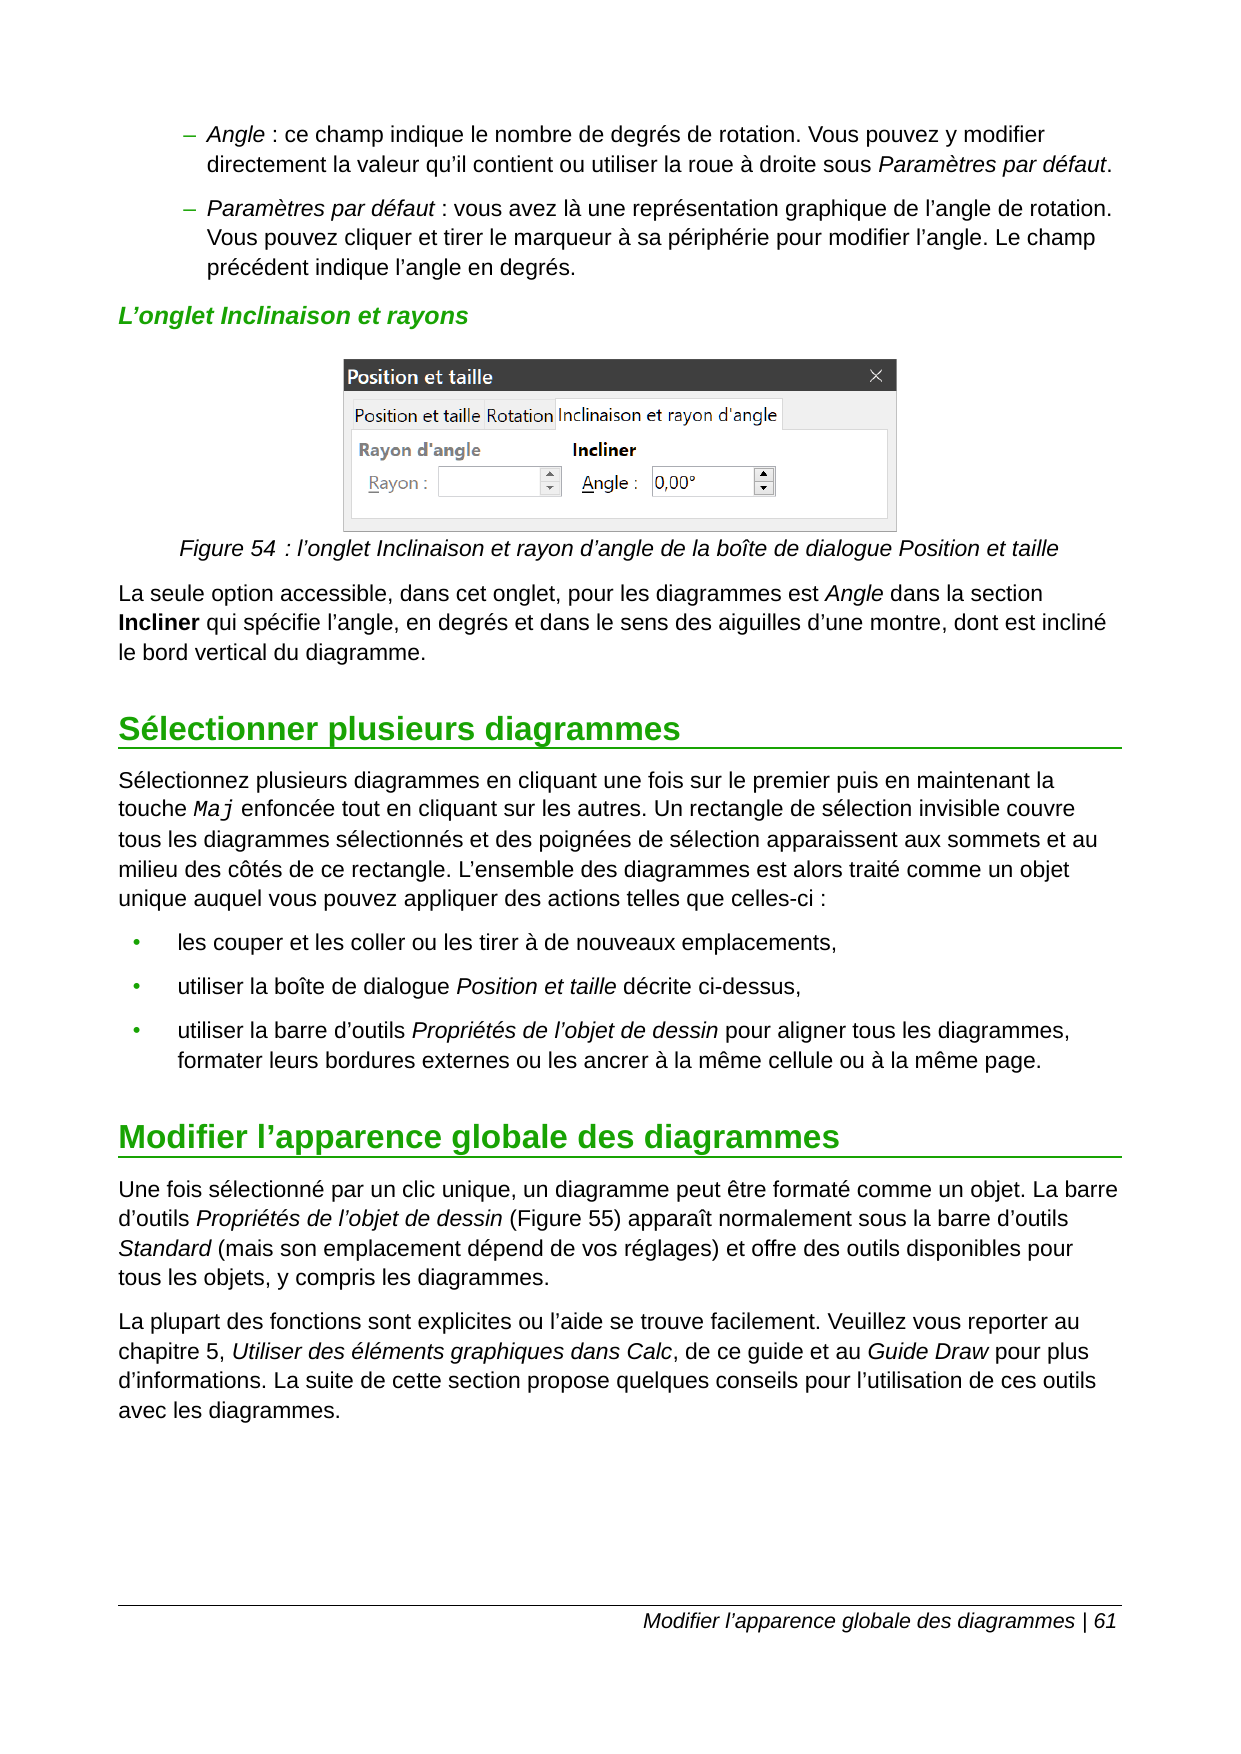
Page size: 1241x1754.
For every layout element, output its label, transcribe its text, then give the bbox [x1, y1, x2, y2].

text La plupart des fonctions sont explicites ou l’aide se trouve facilement. Veuillez vous reporter au chapitre 5, Utiliser des éléments graphiques dans Calc, de ce guide et au Guide Draw pour plus d’informations. La suite de cette section propose quelques conseils pour l’utilisation de ces outils avec les diagrammes. [118, 1305, 1122, 1423]
list Angle : ce champ indique le nombre de degrés de rotation. Vous pouvez y modifier directement la valeur qu’il contient ou utiliser la roue à droite sous Paramètres par défaut. [183, 118, 1122, 177]
subtitle L’onglet Inclinaison et rayons [118, 301, 1122, 330]
list Paramètres par défaut : vous avez là une représentation graphique de l’angle de rotation. Vous pouvez cliquer et tirer le marqueur à sa périphérie pour modifier l’angle. Le champ précédent indique l’angle en degrés. [183, 192, 1122, 280]
text La seule option accessible, dans cet onglet, pour les diagrammes est Angle dans la section Incliner qui spécifie l’angle, en degrés et dans le sens des aiguilles d’une montre, dont est incliné le bord vertical du diagramme. [118, 576, 1122, 665]
list utiliser la barre d’outils Propriétés de l’objet de dessin pour aligner tous les diagrammes, formater leurs bordures externes ou les ancrer à la même cellule ou à la même page. [133, 1014, 1122, 1073]
picture [343, 359, 897, 532]
text Une fois sélectionné par un clic unique, un diagramme peut être formaté comme un objet. La barre d’outils Propriétés de l’objet de dessin (Figure 55) apparaît normalement sous la barre d’outils Standard (mais son emplacement dépend de vos réglages) et offre des outils disponibles pour tous les objets, y compris les diagrammes. [118, 1173, 1122, 1291]
list les couper et les coller ou les tirer à de nouveaux emplacements, [133, 926, 1122, 956]
text Figure 54 : l’onglet Inclinaison et rayon d’angle de la boîte de dialogue Position et taille [118, 532, 1122, 562]
subtitle Sélectionner plusieurs diagrammes [118, 709, 1122, 747]
list utiliser la boîte de dialogue Position et taille décrite ci-dessus, [133, 970, 1122, 1000]
subtitle Modifier l’apparence globale des diagrammes [118, 1117, 1122, 1156]
text Sélectionnez plusieurs diagrammes en cliquant une fois sur le premier puis en maintenant la touche Maj enfoncée tout en cliquant sur les autres. Un rectangle de sélection invisible couvre tous les diagrammes sélectionnés et des poignées de sélection apparaissent aux sommets et au milieu des côtés de ce rectangle. L’ensemble des diagrammes est alors traité comme un objet unique auquel vous pouvez appliquer des actions telles que celles-ci : [118, 764, 1122, 912]
